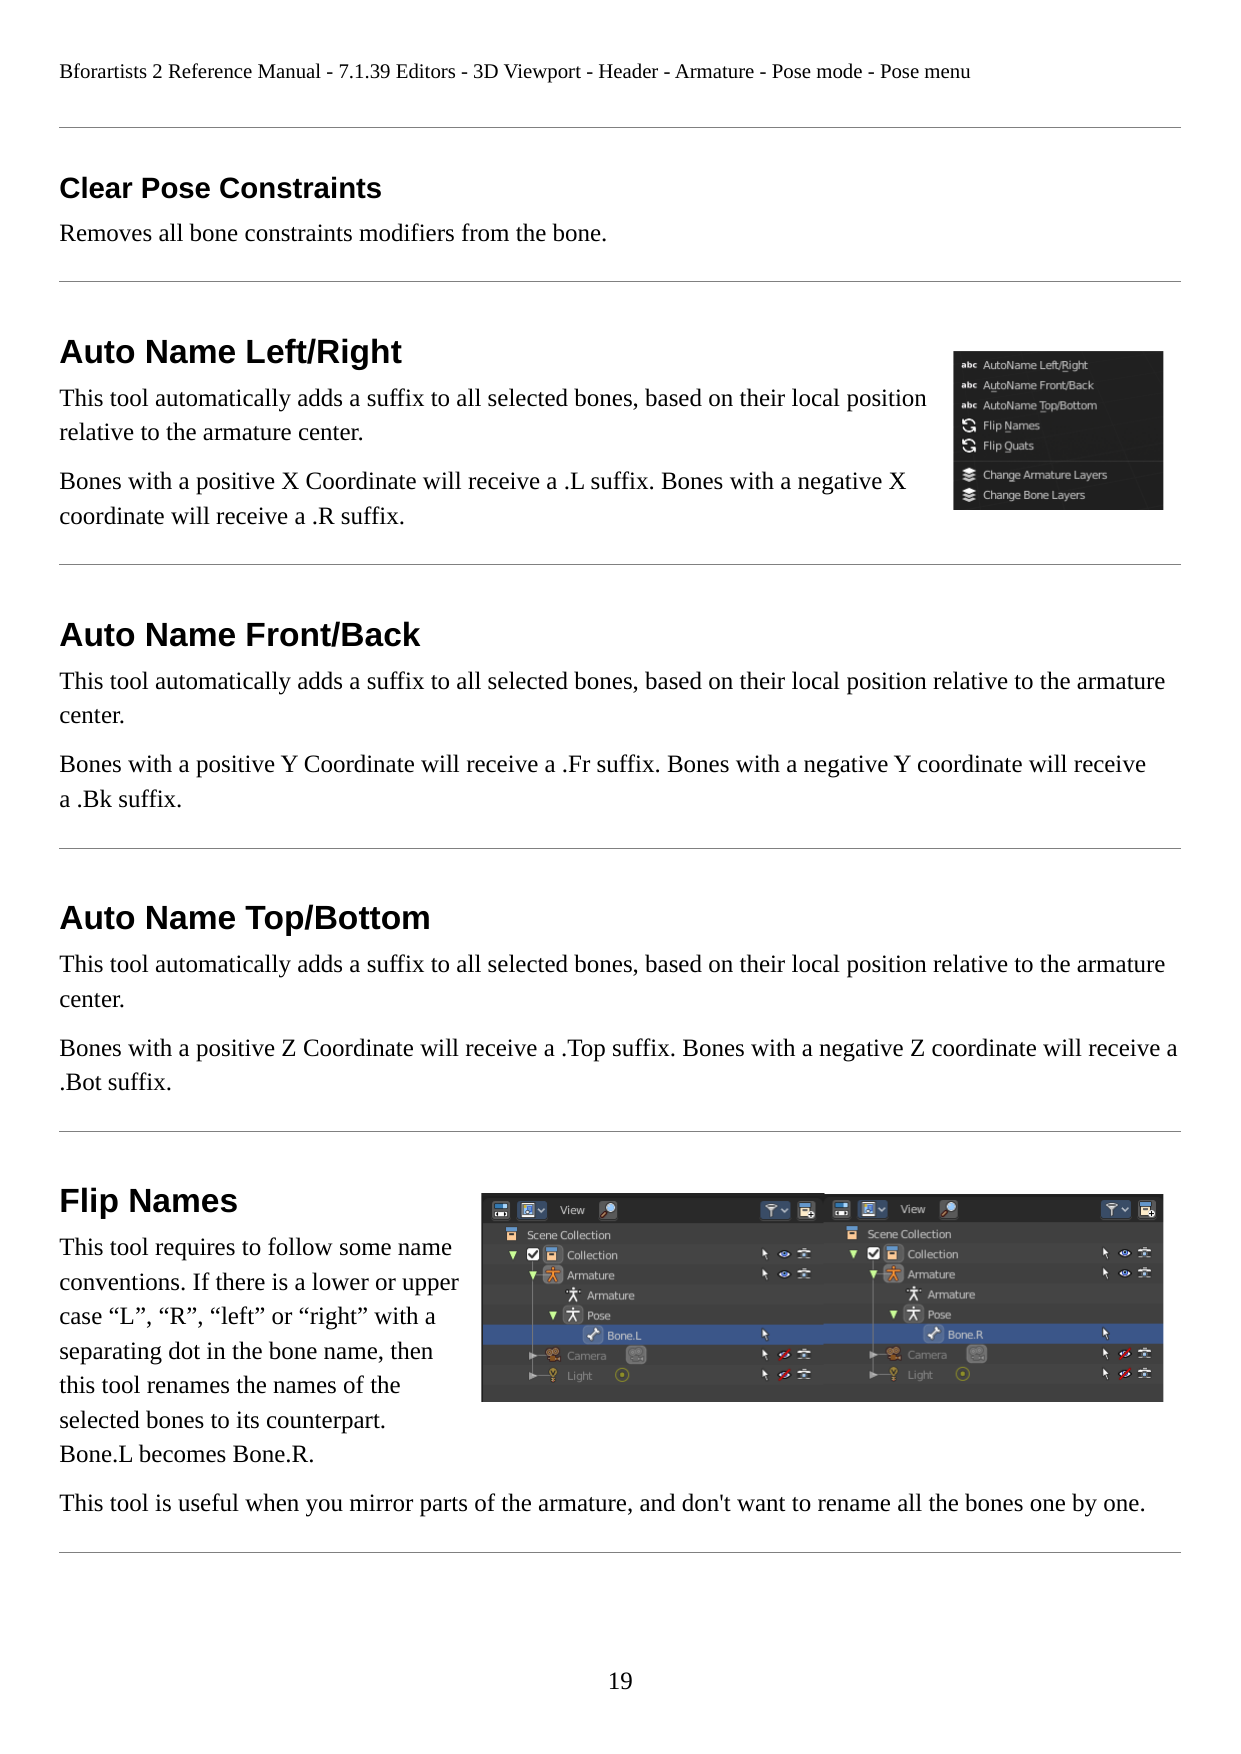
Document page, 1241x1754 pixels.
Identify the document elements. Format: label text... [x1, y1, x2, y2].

text This tool automatically adds a suffix to all selected bones, based on their local position relative to the armature center. [59, 666, 1181, 729]
text This tool automatically adds a suffix to all selected bones, based on their local position relative to the armature center. [59, 383, 953, 446]
text This tool automatically adds a suffix to all selected bones, based on their local position relative to the armature center. [59, 949, 1181, 1012]
text Bones with a positive X Coordinate will receive a .L suffix. Bones with a negative X coordinate will receive a .R suffix. [59, 466, 1181, 529]
subtitle Auto Name Top/Bottom [59, 898, 1181, 937]
subtitle Auto Name Left/Right [59, 332, 1181, 370]
text This tool requires to follow some name conventions. If there is a lower or upper case “L”, “R”, “left” or “right” with a separating dot in the bone name, then this tool renames the names of the selected bones to its counterpart. Bone.L becomes Bone.R. [59, 1232, 1181, 1468]
text Bones with a positive Y Coordinate will receive a .Fr suffix. Bones with a negative Y coordinate will receive a .Bk suffix. [59, 749, 1181, 813]
subtitle Flip Names [59, 1181, 1181, 1220]
picture [953, 351, 1164, 510]
text Bones with a positive Z Coordinate will receive a .Top suffix. Bones with a negative Z coordinate will receive a .Bot suffix. [59, 1033, 1181, 1096]
text Removes all bone constraints modifiers from the bone. [59, 218, 1181, 246]
subtitle Clear Pose Constraints [59, 171, 1181, 205]
text This tool is useful when you mirror parts of the armature, and don't want to rename all the bones one by one. [59, 1488, 1181, 1517]
subtitle Auto Name Front/Back [59, 615, 1181, 653]
picture [481, 1193, 1164, 1402]
